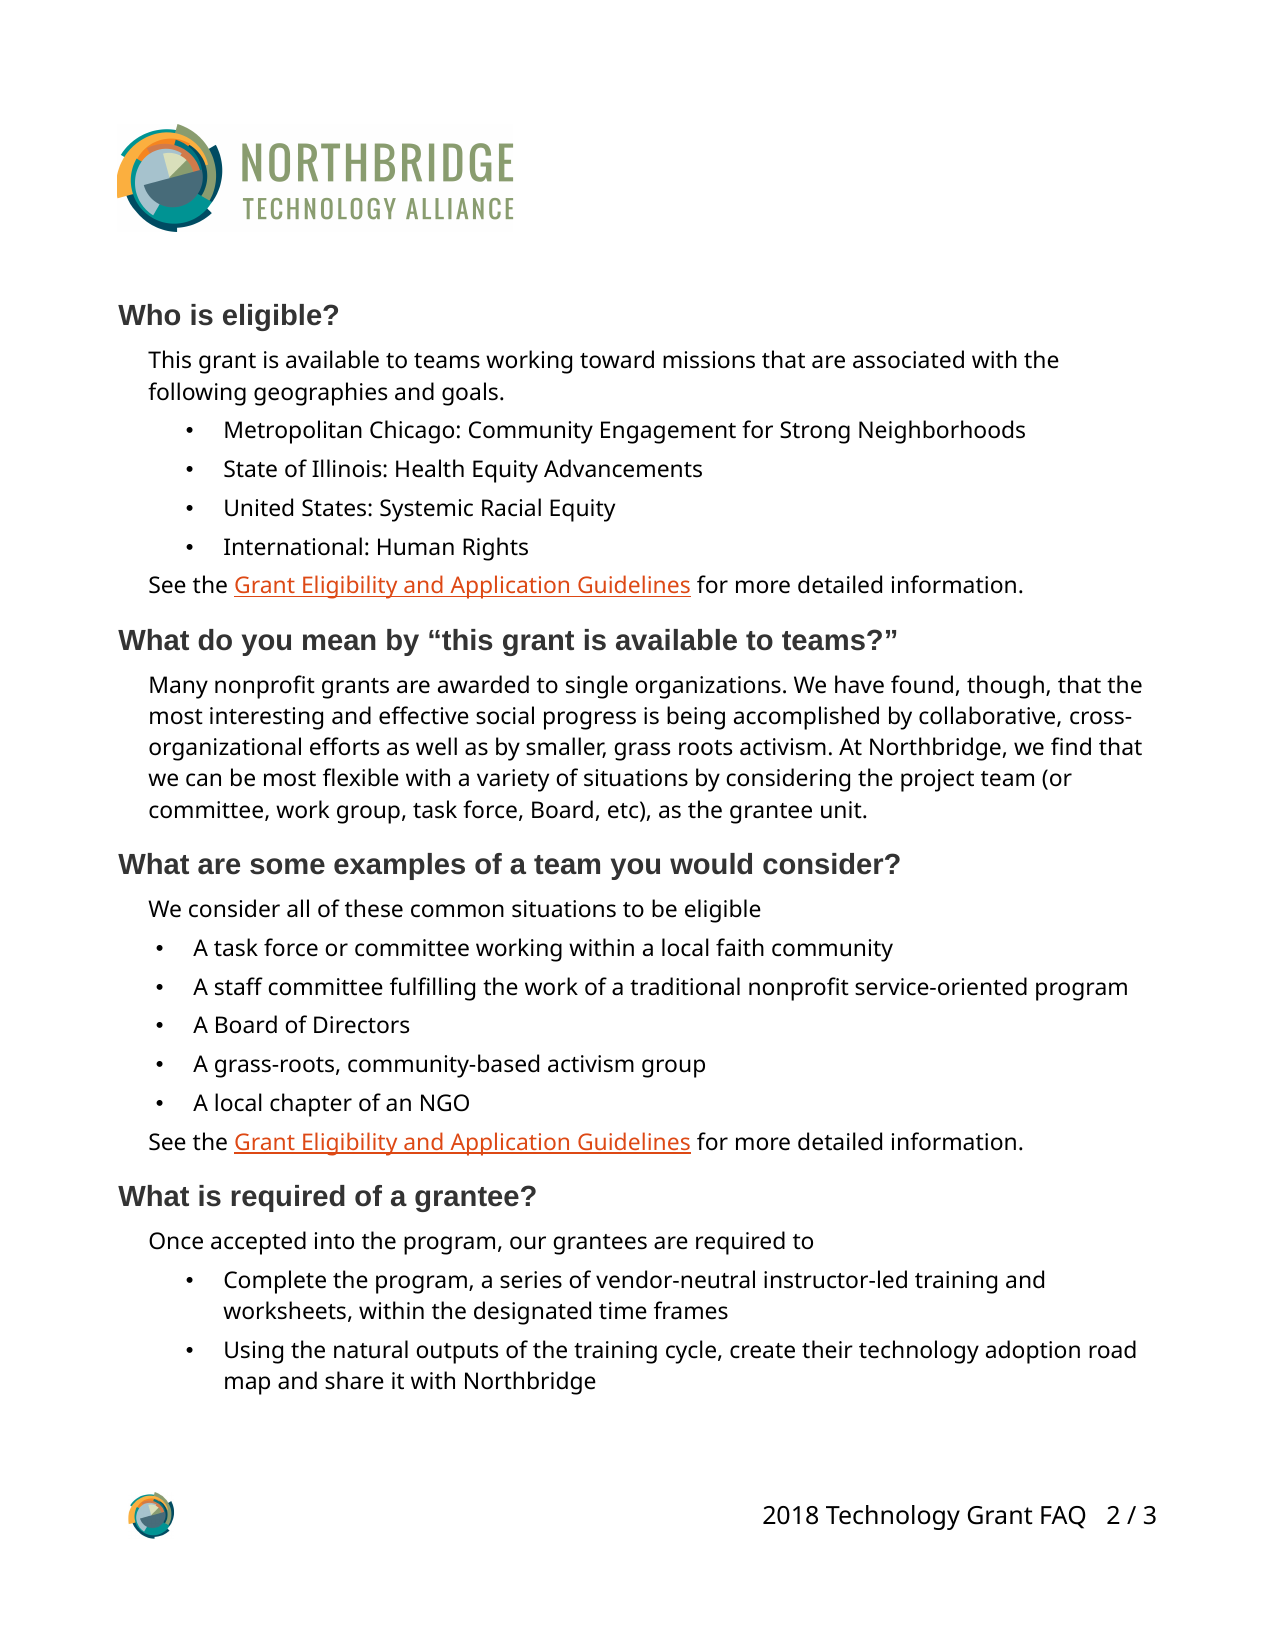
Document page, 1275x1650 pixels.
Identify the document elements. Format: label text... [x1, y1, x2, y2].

subtitle What is required of a grantee? [118, 1179, 1157, 1212]
list A local chapter of an NGO [156, 1087, 1157, 1118]
list A staff committee fulfilling the work of a traditional nonprofit service-oriented program [156, 970, 1157, 1002]
list State of Illinois: Health Equity Advancements [186, 453, 1157, 484]
subtitle What do you mean by “this grant is available to teams?” [118, 622, 1157, 656]
text See the Grant Eligibility and Application Guidelines for more detailed information. [148, 1125, 1157, 1157]
list International: Human Rights [186, 530, 1157, 562]
list A task force or committee working within a local faith community [156, 932, 1157, 963]
subtitle What are some examples of a team you would consider? [118, 847, 1157, 880]
text This grant is available to teams working toward missions that are associated with the following geographies and goals. [148, 344, 1157, 407]
list A Board of Directors [156, 1009, 1157, 1040]
text See the Grant Eligibility and Application Guidelines for more detailed information. [148, 569, 1157, 600]
list Complete the program, a series of vendor-neutral instructor-led training and worksheets, within the designated time frames [186, 1263, 1157, 1326]
subtitle Who is eligible? [118, 298, 1157, 332]
text We consider all of these common situations to be eligible [148, 893, 1157, 924]
picture [128, 1492, 175, 1539]
list Metropolitan Chicago: Community Engagement for Strong Neighborhoods [186, 414, 1157, 445]
picture [117, 124, 514, 232]
text Many nonprofit grants are awarded to single organizations. We have found, though, that the most interesting and effective social progress is being accomplished by collaborative, cross-organizational efforts as well as by smaller, grass roots activism. At Northbridge, we find that we can be most flexible with a variety of situations by considering the project team (or committee, work group, task force, Board, etc), as the grantee unit. [148, 668, 1157, 825]
text Once accepted into the program, our grantees are required to [148, 1225, 1157, 1256]
list A grass-roots, community-based activism group [156, 1048, 1157, 1079]
list Using the natural outputs of the training cycle, create their technology adoption road map and share it with Northbridge [186, 1333, 1157, 1396]
list United States: Systemic Racial Equity [186, 492, 1157, 523]
